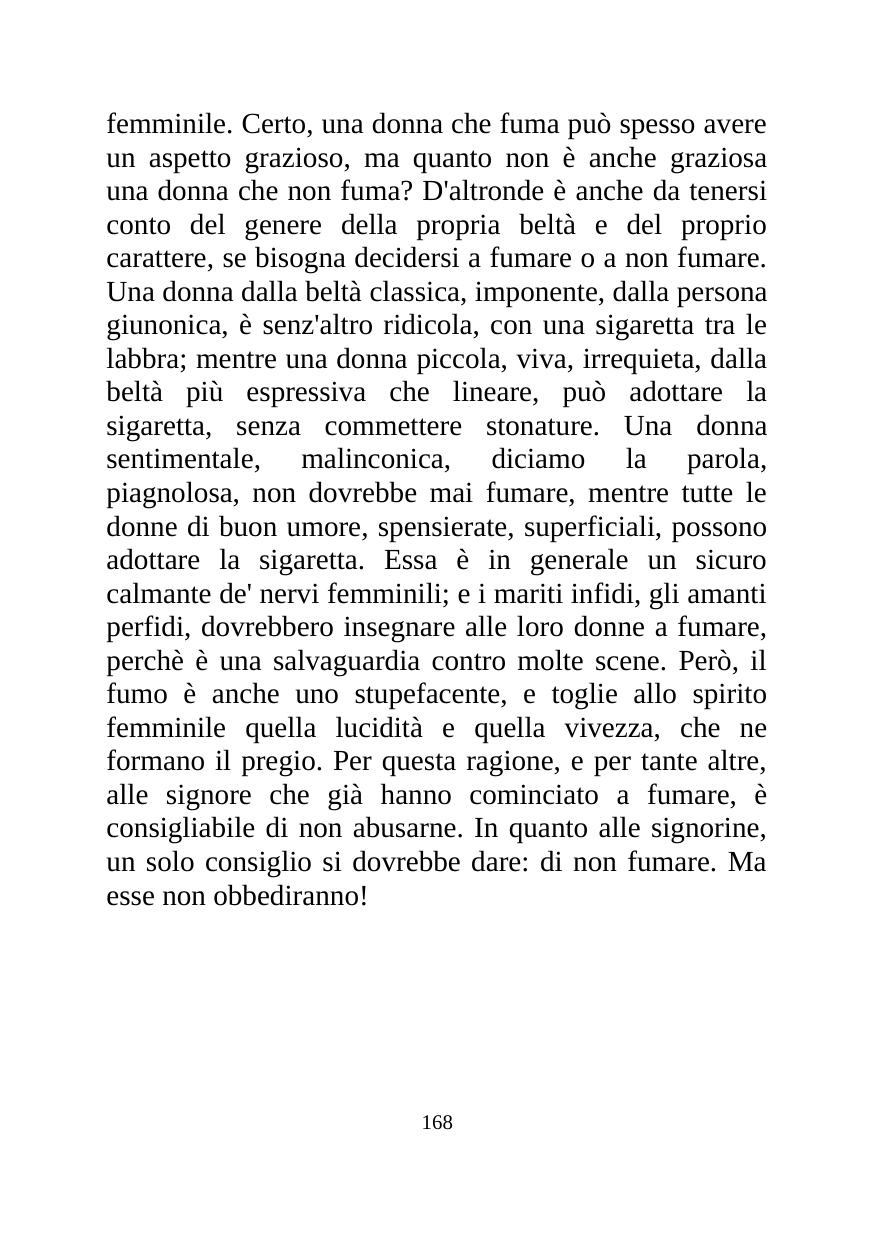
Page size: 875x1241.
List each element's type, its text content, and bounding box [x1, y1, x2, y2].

text femminile. Certo, una donna che fuma può spesso avere un aspetto grazioso, ma quanto non è anche graziosa una donna che non fuma? D'altronde è anche da tenersi conto del genere della propria beltà e del proprio carattere, se bisogna decidersi a fumare o a non fumare. Una donna dalla beltà classica, imponente, dalla persona giunonica, è senz'altro ridicola, con una sigaretta tra le labbra; mentre una donna piccola, viva, irrequieta, dalla beltà più espressiva che lineare, può adottare la sigaretta, senza commettere stonature. Una donna sentimentale, malinconica, diciamo la parola, piagnolosa, non dovrebbe mai fumare, mentre tutte le donne di buon umore, spensierate, superficiali, possono adottare la sigaretta. Essa è in generale un sicuro calmante de' nervi femminili; e i mariti infidi, gli amanti perfidi, dovrebbero insegnare alle loro donne a fumare, perchè è una salvaguardia contro molte scene. Però, il fumo è anche uno stupefacente, e toglie allo spirito femminile quella lucidità e quella vivezza, che ne formano il pregio. Per questa ragione, e per tante altre, alle signore che già hanno cominciato a fumare, è consigliabile di non abusarne. In quanto alle signorine, un solo consiglio si dovrebbe dare: di non fumare. Ma esse non obbediranno! [106, 106, 768, 911]
